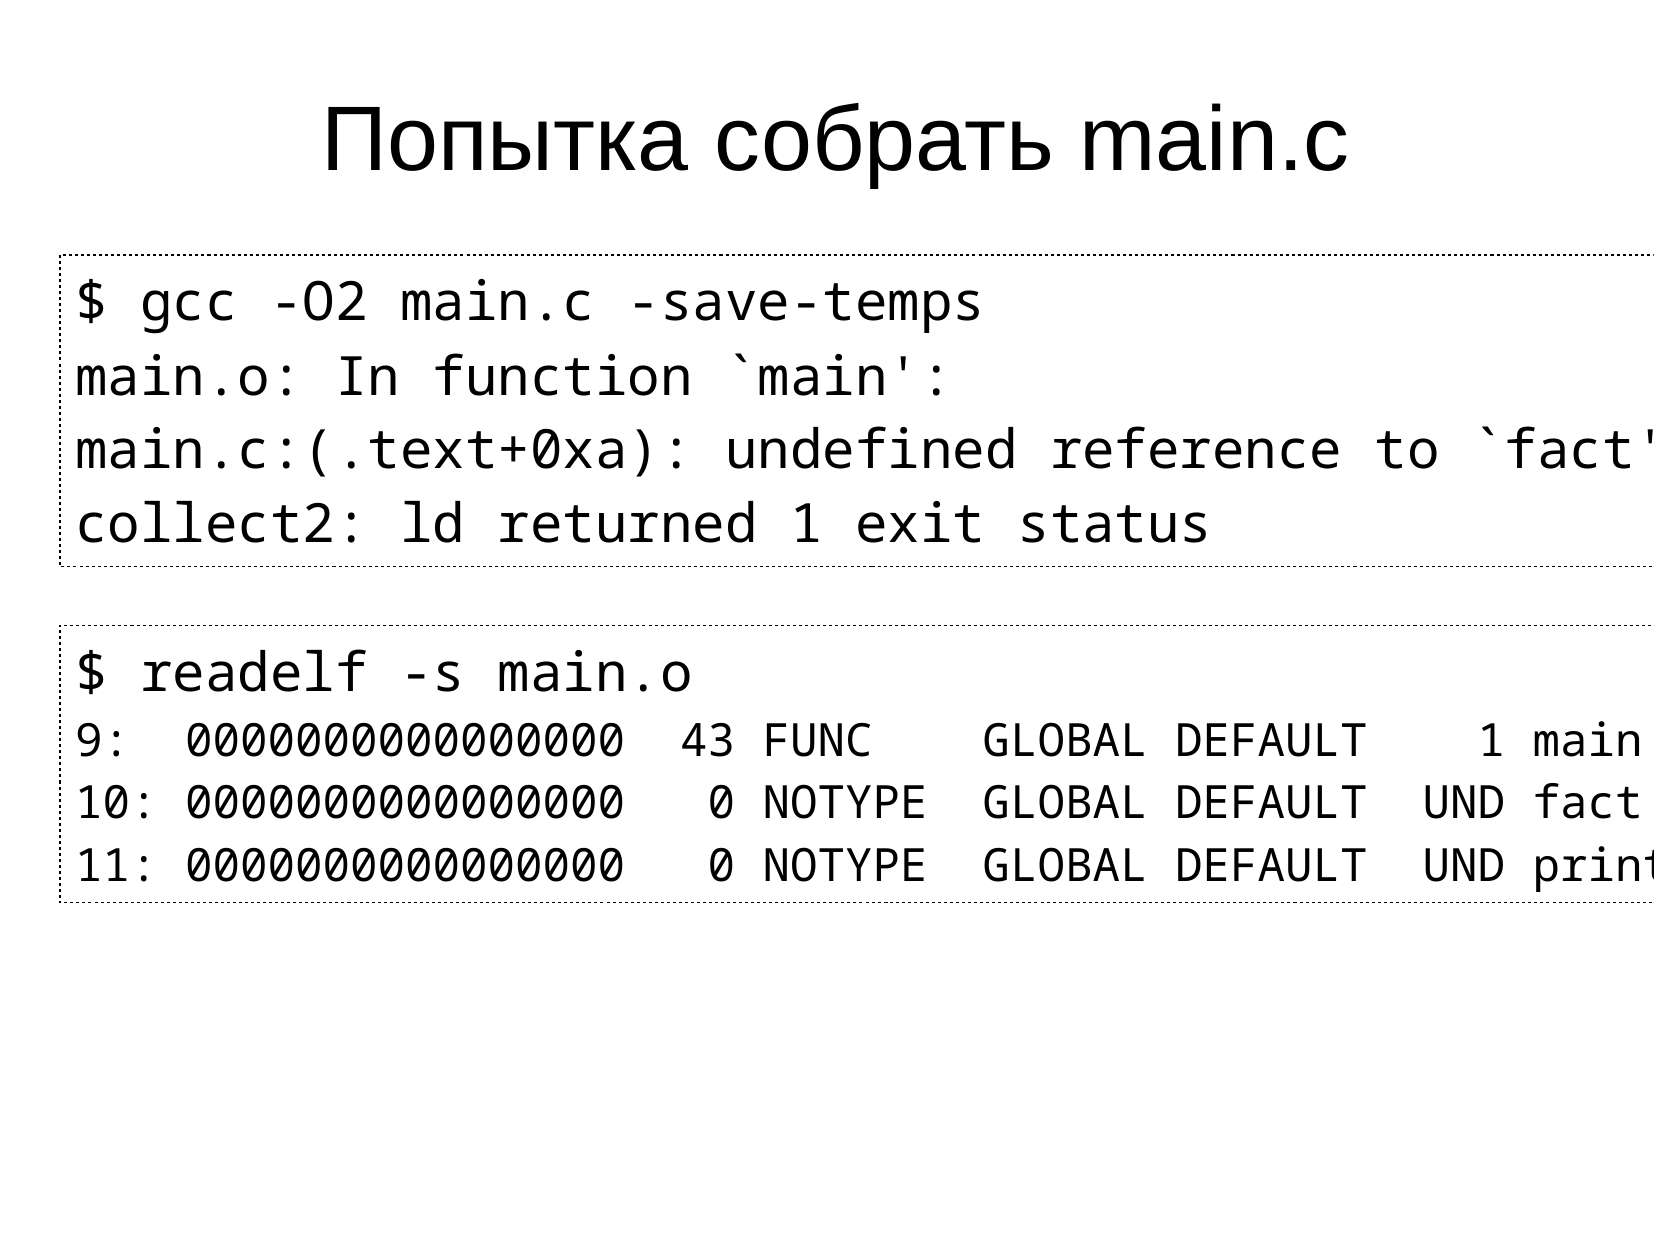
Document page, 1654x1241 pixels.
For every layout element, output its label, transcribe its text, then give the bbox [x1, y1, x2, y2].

title Попытка собрать main.c [82, 30, 1591, 238]
text_box $ gcc -O2 main.c -save-temps main.o: In function `main': main.c:(.text+0xa): undefined reference to `fact' collect2: ld returned 1 exit status [60, 255, 1576, 561]
text_box $ readelf -s main.o 9: 0000000000000000 43 FUNC GLOBAL DEFAULT 1 main 10: 0000000000000000 0 NOTYPE GLOBAL DEFAULT UND fact 11: 0000000000000000 0 NOTYPE GLOBAL DEFAULT UND printf [60, 625, 1576, 897]
